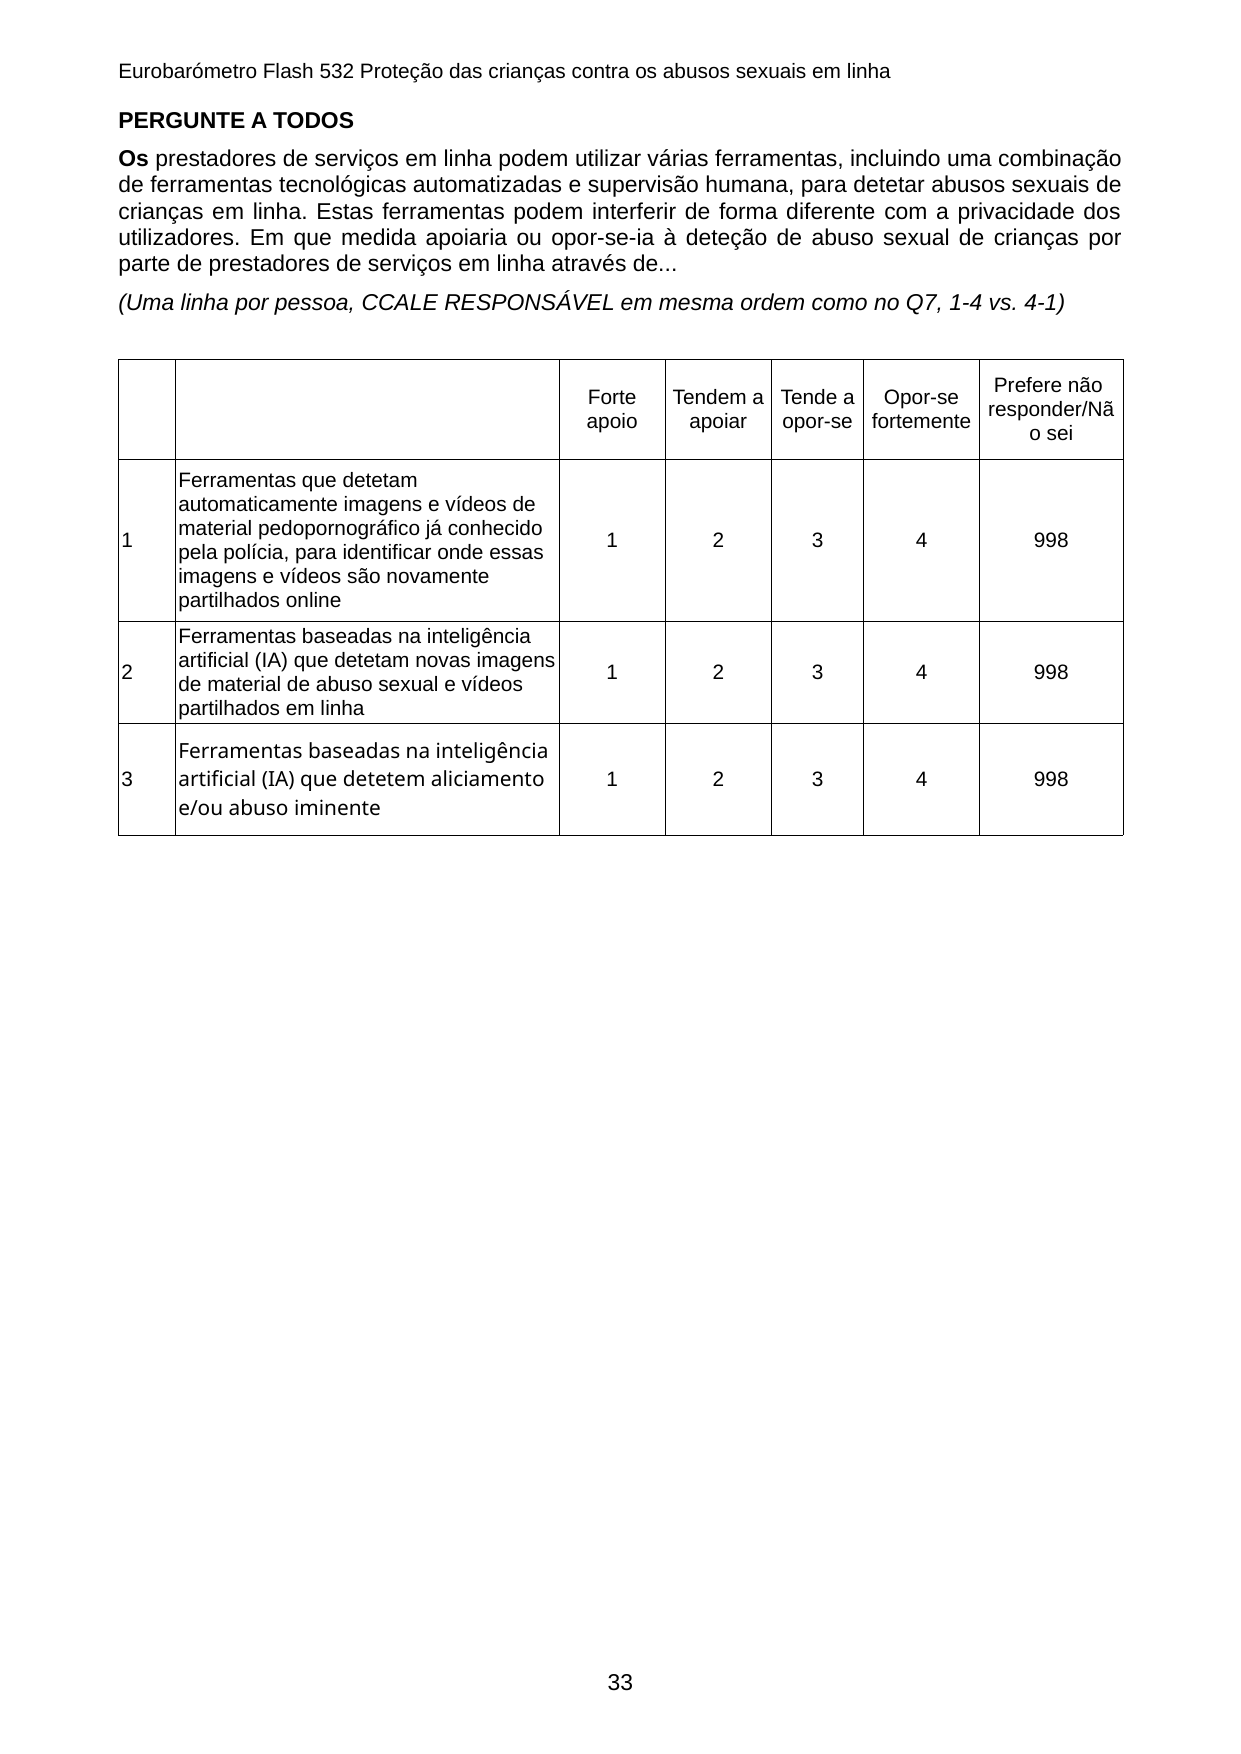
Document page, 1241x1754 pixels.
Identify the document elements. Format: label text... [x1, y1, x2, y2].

table_cell 4 [864, 622, 979, 722]
table_cell 4 [864, 724, 979, 834]
table_cell 3 [772, 460, 863, 621]
table_cell 998 [980, 724, 1123, 834]
table_cell Ferramentas que detetam automaticamente imagens e vídeos de material pedopornográfico já conhecido pela polícia, para identificar onde essas imagens e vídeos são novamente partilhados online [176, 460, 559, 621]
table_header Forte apoio [560, 360, 665, 459]
table_cell 2 [666, 724, 771, 834]
table_cell Ferramentas baseadas na inteligência artificial (IA) que detetam novas imagens de material de abuso sexual e vídeos partilhados em linha [176, 622, 559, 722]
table_header Opor-se fortemente [864, 360, 979, 459]
table_header [119, 360, 175, 459]
table_cell Ferramentas baseadas na inteligência artificial (IA) que detetem aliciamento e/ou abuso iminente [176, 724, 559, 834]
table_cell 1 [119, 460, 175, 621]
table_cell 2 [666, 460, 771, 621]
table_cell 3 [772, 622, 863, 722]
table_header [176, 360, 559, 459]
table_cell 2 [119, 622, 175, 722]
table_cell 1 [560, 460, 665, 621]
table_cell 3 [119, 724, 175, 834]
table_cell 1 [560, 724, 665, 834]
table_header Tende a opor-se [772, 360, 863, 459]
text PERGUNTE A TODOS [118, 107, 1122, 133]
table_cell 998 [980, 460, 1123, 621]
table_cell 1 [560, 622, 665, 722]
table_cell 2 [666, 622, 771, 722]
table_cell 4 [864, 460, 979, 621]
table_cell 998 [980, 622, 1123, 722]
text (Uma linha por pessoa, CCALE RESPONSÁVEL em mesma ordem como no Q7, 1-4 vs. 4-1) [118, 288, 1122, 315]
table_cell 3 [772, 724, 863, 834]
table_header Prefere não responder/Não sei [980, 360, 1123, 459]
table_header Tendem a apoiar [666, 360, 771, 459]
text Os prestadores de serviços em linha podem utilizar várias ferramentas, incluindo uma combinação de ferramentas tecnológicas automatizadas e supervisão humana, para detetar abusos sexuais de crianças em linha. Estas ferramentas podem interferir de forma diferente com a privacidade dos utilizadores. Em que medida apoiaria ou opor-se-ia à deteção de abuso sexual de crianças por parte de prestadores de serviços em linha através de... [118, 145, 1122, 277]
